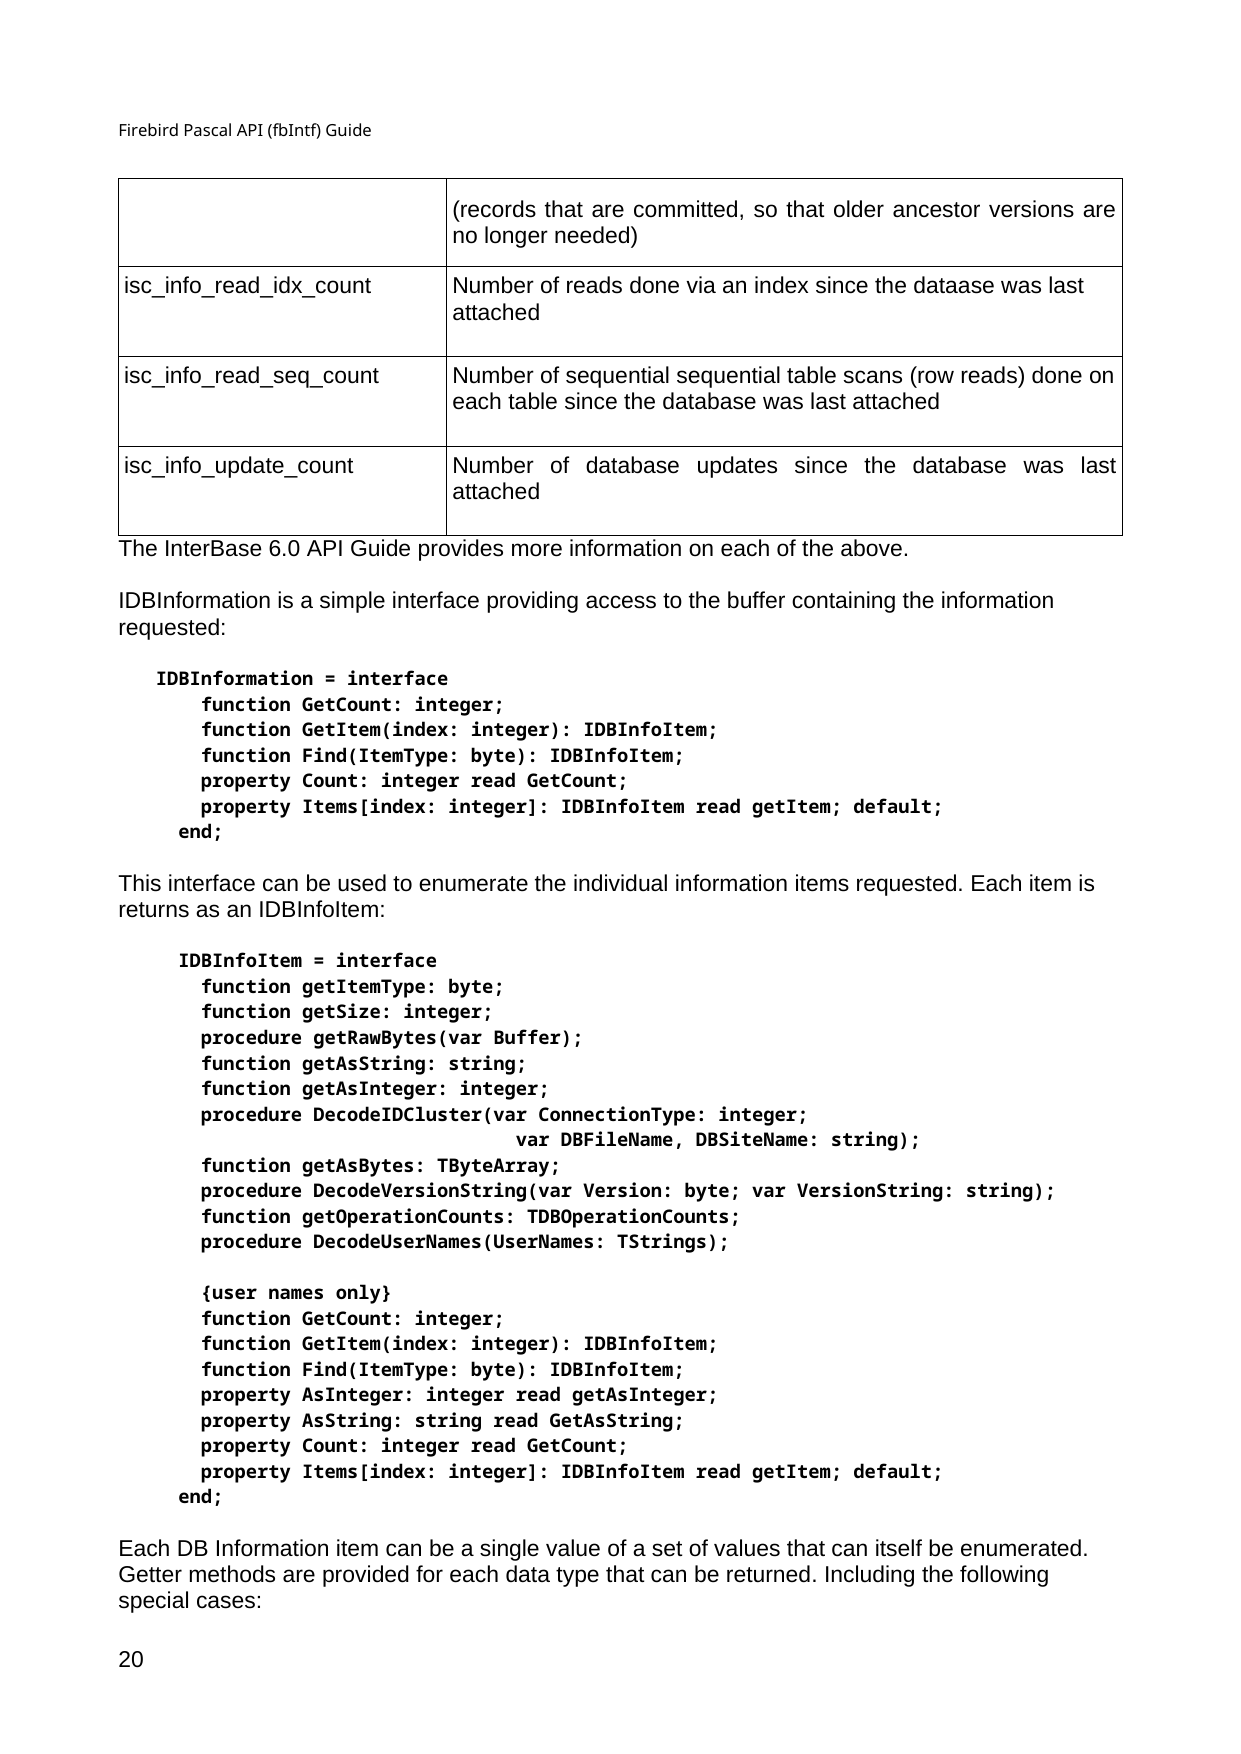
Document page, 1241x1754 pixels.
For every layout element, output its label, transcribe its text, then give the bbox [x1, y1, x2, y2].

text end; [156, 818, 1122, 844]
text property Items[index: integer]: IDBInfoItem read getItem; default; [156, 793, 1122, 818]
text function Find(ItemType: byte): IDBInfoItem; [156, 1356, 1122, 1382]
text property Count: integer read GetCount; [156, 767, 1122, 793]
text function GetItem(index: integer): IDBInfoItem; [156, 1331, 1122, 1356]
text {user names only} [156, 1279, 1122, 1305]
text IDBInformation = interface [156, 665, 1122, 691]
table_cell [119, 179, 446, 266]
text procedure getRawBytes(var Buffer); [156, 1024, 1122, 1050]
text var DBFileName, DBSiteName: string); [156, 1126, 1122, 1152]
table_cell isc_info_read_idx_count [119, 267, 446, 356]
text function getSize: integer; [156, 999, 1122, 1024]
text This interface can be used to enumerate the individual information items requested. Each item is returns as an IDBInfoItem: [118, 869, 1122, 922]
text function Find(ItemType: byte): IDBInfoItem; [156, 742, 1122, 767]
text function getOperationCounts: TDBOperationCounts; [156, 1203, 1122, 1228]
text function GetCount: integer; [156, 1305, 1122, 1331]
table_cell isc_info_read_seq_count [119, 357, 446, 446]
text end; [156, 1484, 1122, 1509]
text function getAsString: string; [156, 1050, 1122, 1075]
text The InterBase 6.0 API Guide provides more information on each of the above. [118, 536, 1122, 562]
text procedure DecodeUserNames(UserNames: TStrings); [156, 1228, 1122, 1254]
text property AsString: string read GetAsString; [156, 1407, 1122, 1433]
text property Count: integer read GetCount; [156, 1433, 1122, 1458]
text IDBInformation is a simple interface providing access to the buffer containing the information requested: [118, 587, 1122, 640]
text function getAsBytes: TByteArray; [156, 1152, 1122, 1177]
table_cell Number of reads done via an index since the dataase was last attached [447, 267, 1122, 356]
text Each DB Information item can be a single value of a set of values that can itself be enumerated. Getter methods are provided for each data type that can be returned. Including the following special cases: [118, 1535, 1122, 1614]
text function getItemType: byte; [156, 973, 1122, 999]
text function getAsInteger: integer; [156, 1075, 1122, 1101]
text procedure DecodeVersionString(var Version: byte; var VersionString: string); [156, 1177, 1122, 1203]
text function GetCount: integer; [156, 691, 1122, 716]
text property Items[index: integer]: IDBInfoItem read getItem; default; [156, 1458, 1122, 1484]
text procedure DecodeIDCluster(var ConnectionType: integer; [156, 1101, 1122, 1126]
text property AsInteger: integer read getAsInteger; [156, 1382, 1122, 1407]
table_cell (records that are committed, so that older ancestor versions are no longer needed) [447, 179, 1122, 266]
table_cell Number of sequential sequential table scans (row reads) done on each table since the database was last attached [447, 357, 1122, 446]
text function GetItem(index: integer): IDBInfoItem; [156, 716, 1122, 742]
table_cell isc_info_update_count [119, 447, 446, 535]
table_cell Number of database updates since the database was last attached [447, 447, 1122, 535]
text IDBInfoItem = interface [156, 948, 1122, 973]
